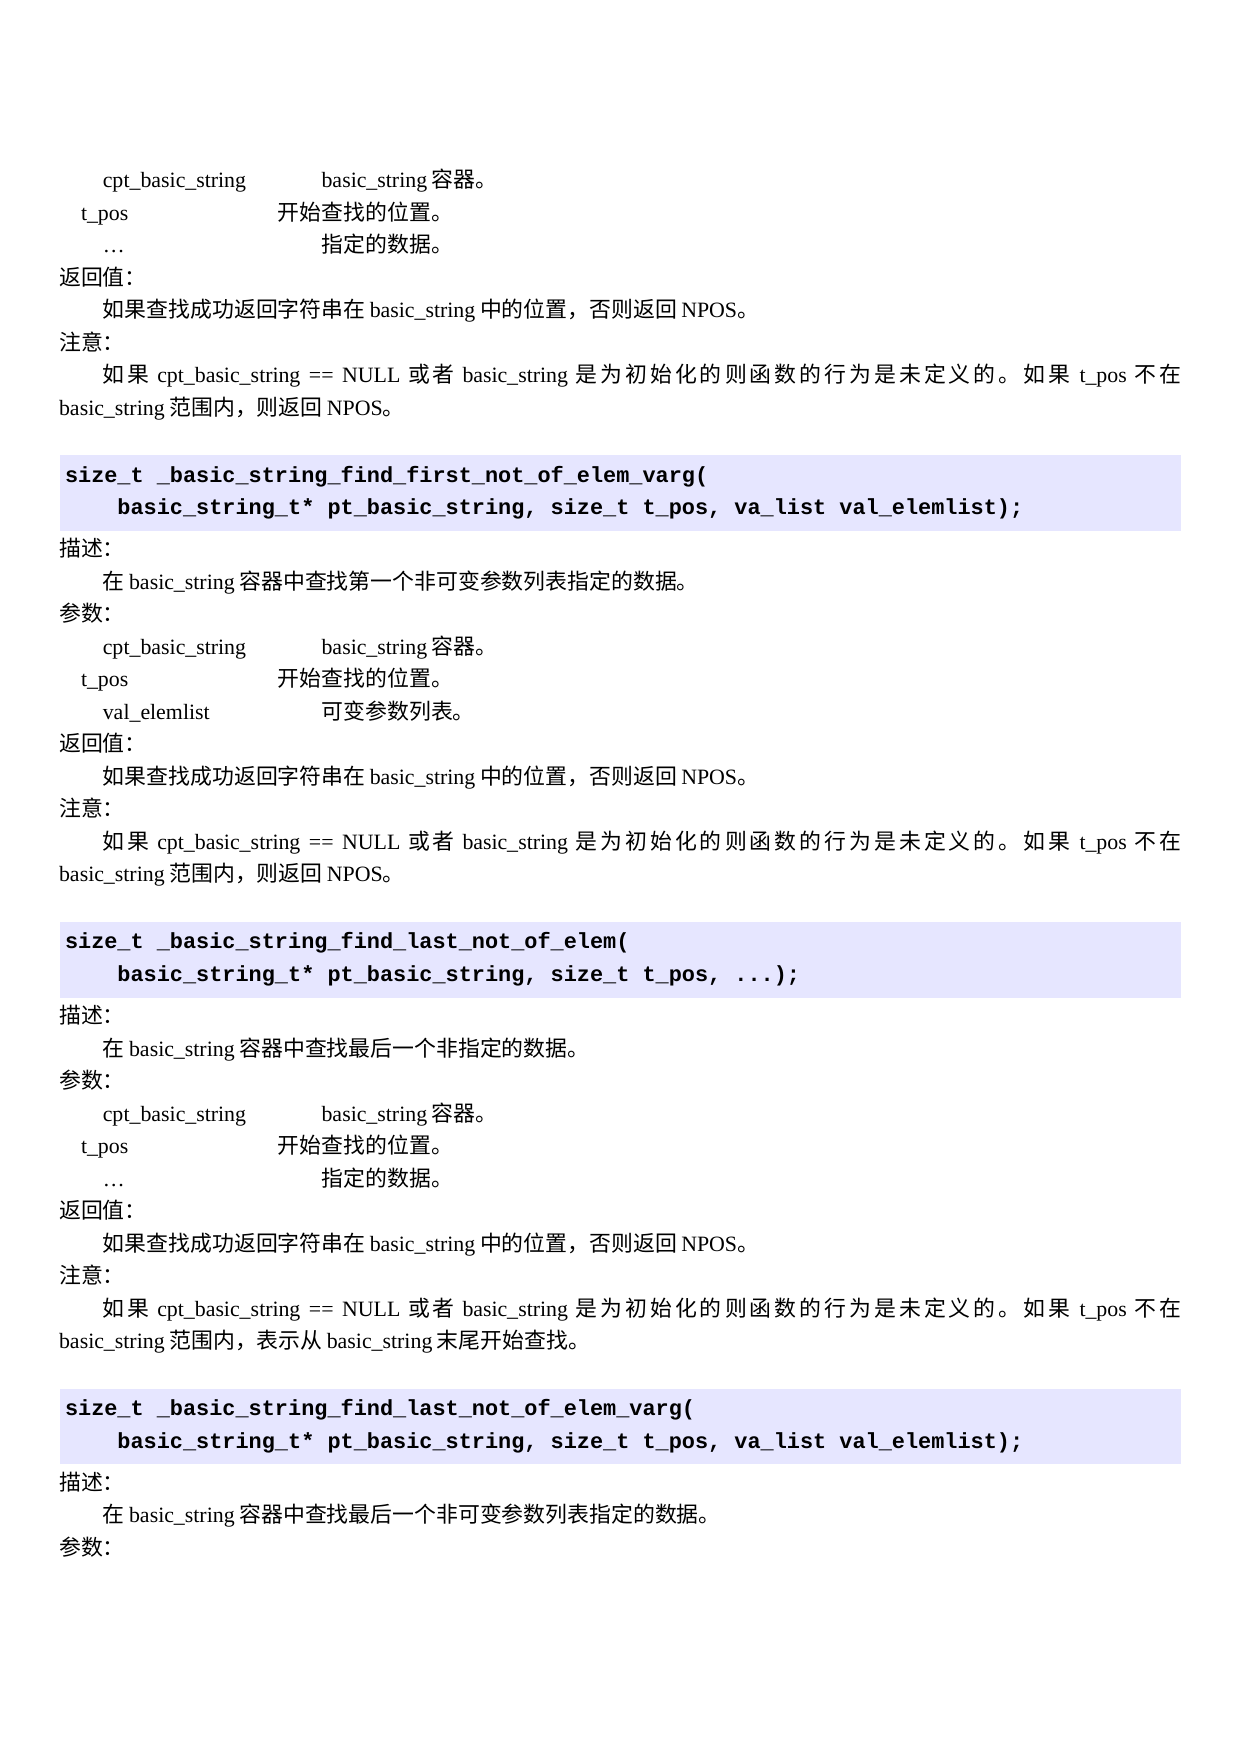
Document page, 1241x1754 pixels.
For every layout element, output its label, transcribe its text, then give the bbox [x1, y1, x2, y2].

text 如果查找成功返回字符串在basic_string中的位置，否则返回NPOS。 [59, 292, 1181, 324]
text 如果cpt_basic_string == NULL或者basic_string是为初始化的则函数的行为是未定义的。如果t_pos不在basic_string范围内，则返回NPOS。 [59, 823, 1181, 888]
text t_pos 开始查找的位置。 [59, 194, 1181, 227]
text 注意： [59, 1258, 1181, 1290]
text 如果cpt_basic_string == NULL或者basic_string是为初始化的则函数的行为是未定义的。如果t_pos不在basic_string范围内，则返回NPOS。 [59, 357, 1181, 422]
text 返回值： [59, 1193, 1181, 1225]
text 如果查找成功返回字符串在basic_string中的位置，否则返回NPOS。 [59, 1225, 1181, 1258]
table_header size_t _basic_string_find_last_not_of_elem( basic_string_t* pt_basic_string, size_t t_pos, ...); [60, 922, 1181, 998]
text 如果cpt_basic_string == NULL或者basic_string是为初始化的则函数的行为是未定义的。如果t_pos不在basic_string范围内，表示从basic_string末尾开始查找。 [59, 1290, 1181, 1355]
text 在basic_string容器中查找最后一个非指定的数据。 [59, 1030, 1181, 1063]
text 在basic_string容器中查找第一个非可变参数列表指定的数据。 [59, 563, 1181, 596]
table_header size_t _basic_string_find_first_not_of_elem_varg( basic_string_t* pt_basic_string, size_t t_pos, va_list val_elemlist); [60, 455, 1181, 531]
text 在basic_string容器中查找最后一个非可变参数列表指定的数据。 [59, 1497, 1181, 1529]
text … 指定的数据。 [59, 227, 1181, 259]
text 注意： [59, 791, 1181, 823]
text 返回值： [59, 259, 1181, 292]
text … 指定的数据。 [59, 1160, 1181, 1193]
text 描述： [59, 1465, 1181, 1497]
text 参数： [59, 1063, 1181, 1095]
text cpt_basic_string basic_string容器。 [59, 628, 1181, 661]
text t_pos 开始查找的位置。 [59, 1128, 1181, 1160]
text 参数： [59, 1529, 1181, 1562]
text 返回值： [59, 726, 1181, 758]
table_header size_t _basic_string_find_last_not_of_elem_varg( basic_string_t* pt_basic_string, size_t t_pos, va_list val_elemlist); [60, 1389, 1181, 1464]
text 描述： [59, 532, 1181, 563]
text 描述： [59, 999, 1181, 1030]
text 注意： [59, 324, 1181, 357]
text t_pos 开始查找的位置。 [59, 661, 1181, 693]
text 如果查找成功返回字符串在basic_string中的位置，否则返回NPOS。 [59, 758, 1181, 791]
text 参数： [59, 596, 1181, 628]
text val_elemlist 可变参数列表。 [59, 693, 1181, 726]
text cpt_basic_string basic_string容器。 [59, 162, 1181, 194]
text cpt_basic_string basic_string容器。 [59, 1095, 1181, 1128]
